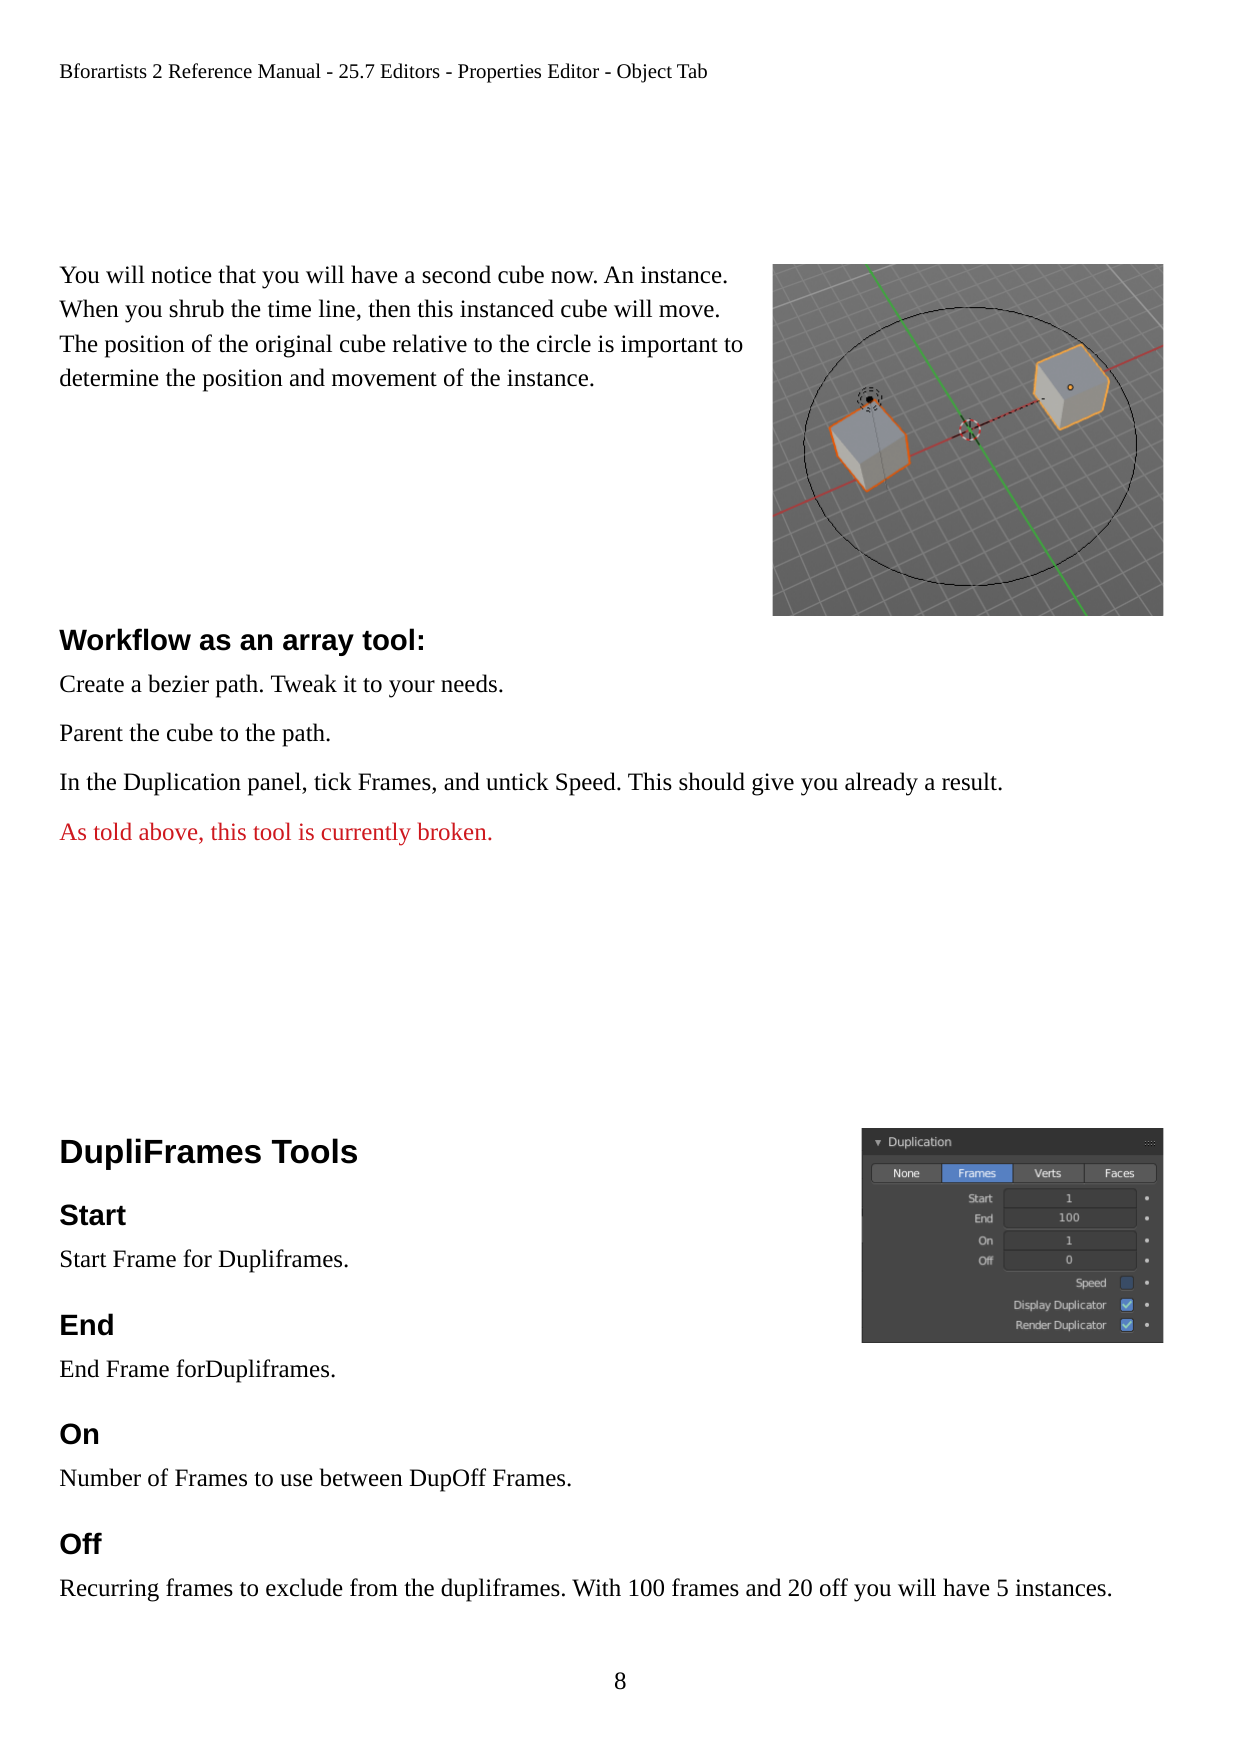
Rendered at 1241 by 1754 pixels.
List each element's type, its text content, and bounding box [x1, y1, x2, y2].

text Start Frame for Dupliframes. [59, 1244, 861, 1272]
text Create a bezier path. Tweak it to your needs. [59, 669, 1181, 698]
subtitle On [59, 1417, 1181, 1451]
text Recurring frames to exclude from the dupliframes. With 100 frames and 20 off you will have 5 instances. [59, 1573, 1181, 1602]
picture [861, 1128, 1164, 1343]
text You will notice that you will have a second cube now. An instance. When you shrub the time line, then this instanced cube will move. The position of the original cube relative to the circle is important to determine the position and movement of the instance. [59, 260, 1181, 392]
text Parent the cube to the path. [59, 718, 1181, 747]
subtitle DupliFrames Tools [59, 1132, 861, 1170]
text In the Duplication panel, tick Frames, and untick Speed. This should give you already a result. [59, 767, 1181, 796]
subtitle Workflow as an array tool: [59, 623, 1181, 657]
text Number of Frames to use between DupOff Frames. [59, 1463, 1181, 1492]
text End Frame forDupliframes. [59, 1354, 1181, 1382]
subtitle Off [59, 1527, 1181, 1561]
subtitle [1164, 1307, 1181, 1341]
subtitle End [59, 1307, 861, 1341]
text As told above, this tool is currently broken. [59, 817, 1181, 845]
subtitle Start [59, 1197, 861, 1231]
picture [772, 264, 1164, 616]
subtitle [1164, 1197, 1181, 1231]
subtitle [1164, 1132, 1181, 1170]
